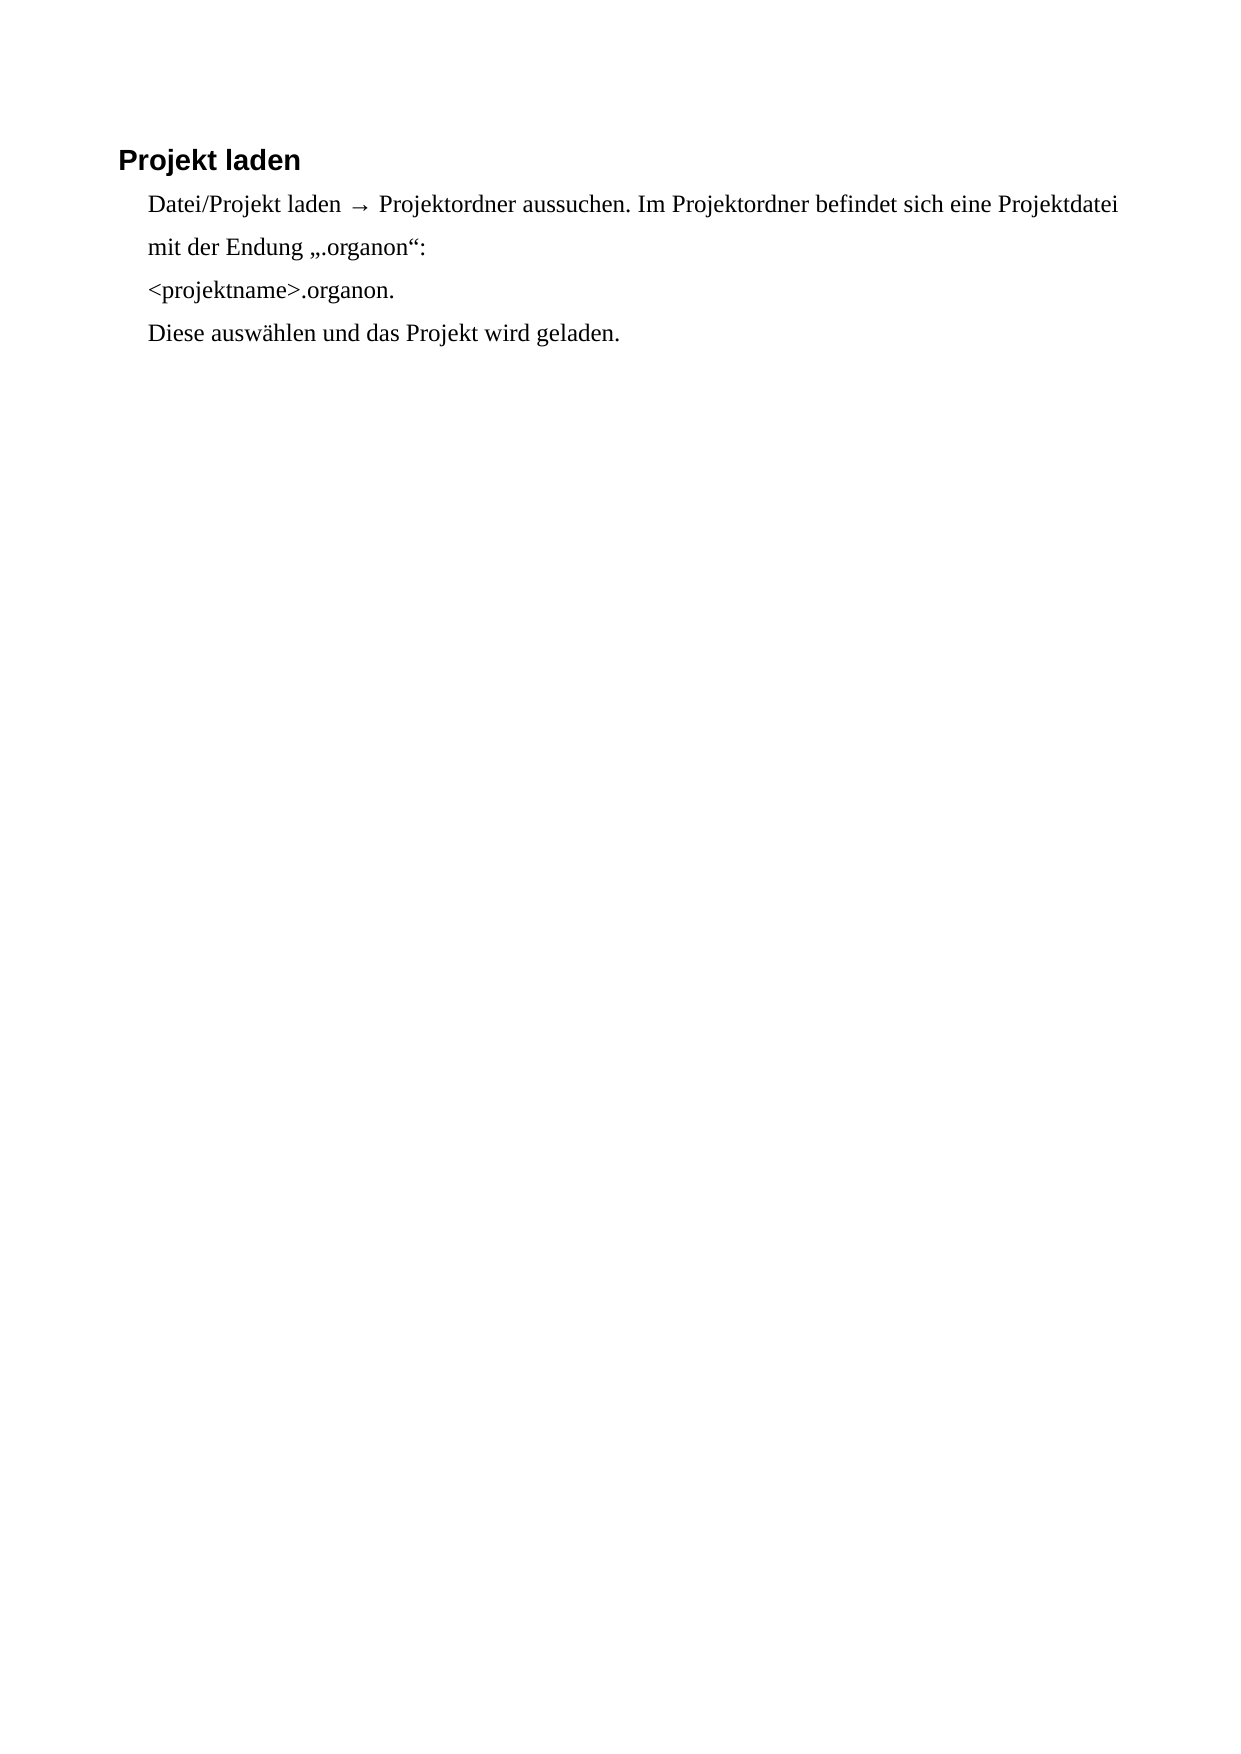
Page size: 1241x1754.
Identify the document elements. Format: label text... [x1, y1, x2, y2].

text Diese auswählen und das Projekt wird geladen. [148, 318, 1122, 347]
subtitle Projekt laden [118, 143, 1122, 177]
text <projektname>.organon. [148, 275, 1122, 304]
text Datei/Projekt laden → Projektordner aussuchen. Im Projektordner befindet sich eine Projektdatei mit der Endung „.organon“: [148, 189, 1122, 261]
